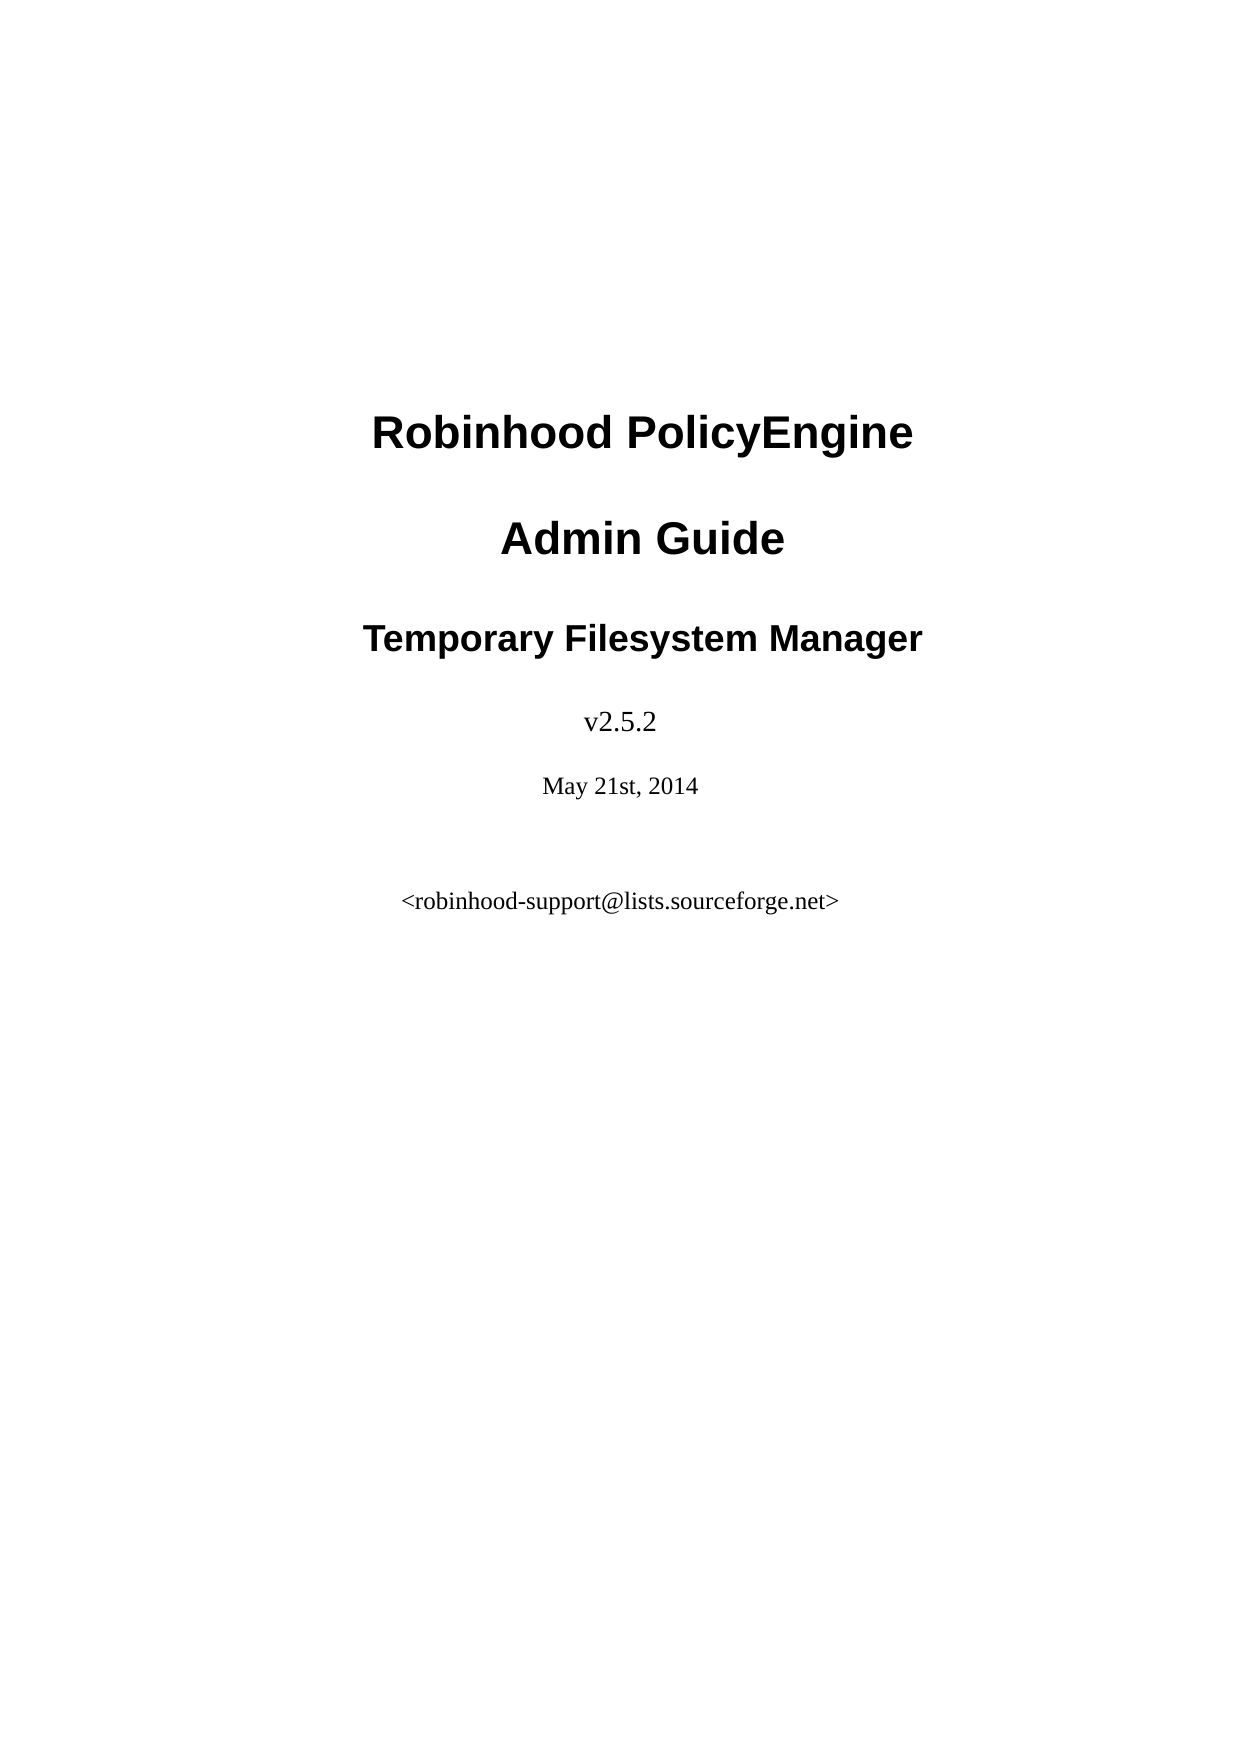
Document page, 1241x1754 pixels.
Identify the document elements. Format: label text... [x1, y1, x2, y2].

text May 21st, 2014 [148, 771, 1093, 800]
text v2.5.2 [148, 704, 1093, 738]
subtitle Robinhood PolicyEngine Admin Guide Temporary Filesystem Manager [148, 406, 1093, 698]
text <robinhood-support@lists.sourceforge.net> [148, 886, 1093, 915]
